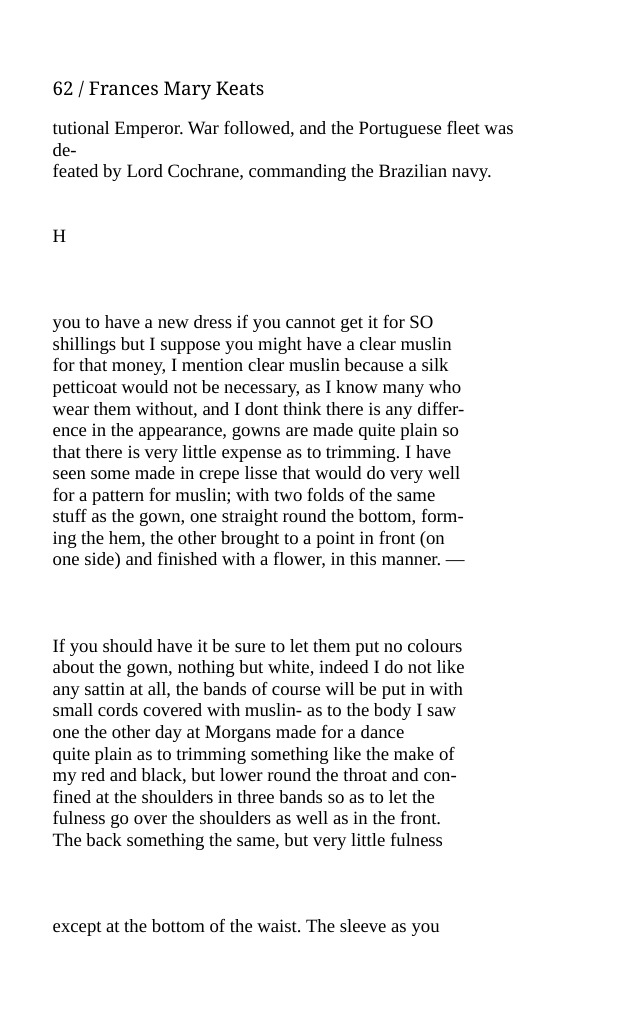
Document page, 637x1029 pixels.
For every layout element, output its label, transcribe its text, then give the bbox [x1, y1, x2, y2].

text H [52, 225, 538, 246]
text that there is very little expense as to trimming. I have [52, 441, 538, 462]
text tutional Emperor. War followed, and the Portuguese fleet was de- [52, 117, 538, 160]
text feated by Lord Cochrane, commanding the Brazilian navy. [52, 160, 538, 182]
text for that money, I mention clear muslin because a silk [52, 354, 538, 376]
text wear them without, and I dont think there is any differ- [52, 397, 538, 419]
text fulness go over the shoulders as well as in the front. [52, 807, 538, 829]
text about the gown, nothing but white, indeed I do not like [52, 656, 538, 678]
text for a pattern for muslin; with two folds of the same [52, 484, 538, 505]
text small cords covered with muslin- as to the body I saw [52, 699, 538, 721]
text my red and black, but lower round the throat and con- [52, 764, 538, 786]
text you to have a new dress if you cannot get it for SO [52, 311, 538, 333]
text fined at the shoulders in three bands so as to let the [52, 786, 538, 807]
text petticoat would not be necessary, as I know many who [52, 376, 538, 397]
text The back something the same, but very little fulness [52, 829, 538, 850]
text ing the hem, the other brought to a point in front (on [52, 527, 538, 548]
text If you should have it be sure to let them put no colours [52, 634, 538, 656]
text shillings but I suppose you might have a clear muslin [52, 333, 538, 354]
text any sattin at all, the bands of course will be put in with [52, 678, 538, 699]
text one side) and finished with a flower, in this manner. — [52, 548, 538, 570]
text seen some made in crepe lisse that would do very well [52, 462, 538, 484]
text one the other day at Morgans made for a dance [52, 721, 538, 742]
text quite plain as to trimming something like the make of [52, 742, 538, 764]
text stuff as the gown, one straight round the bottom, form- [52, 505, 538, 527]
text ence in the appearance, gowns are made quite plain so [52, 419, 538, 441]
text except at the bottom of the waist. The sleeve as you [52, 915, 538, 936]
